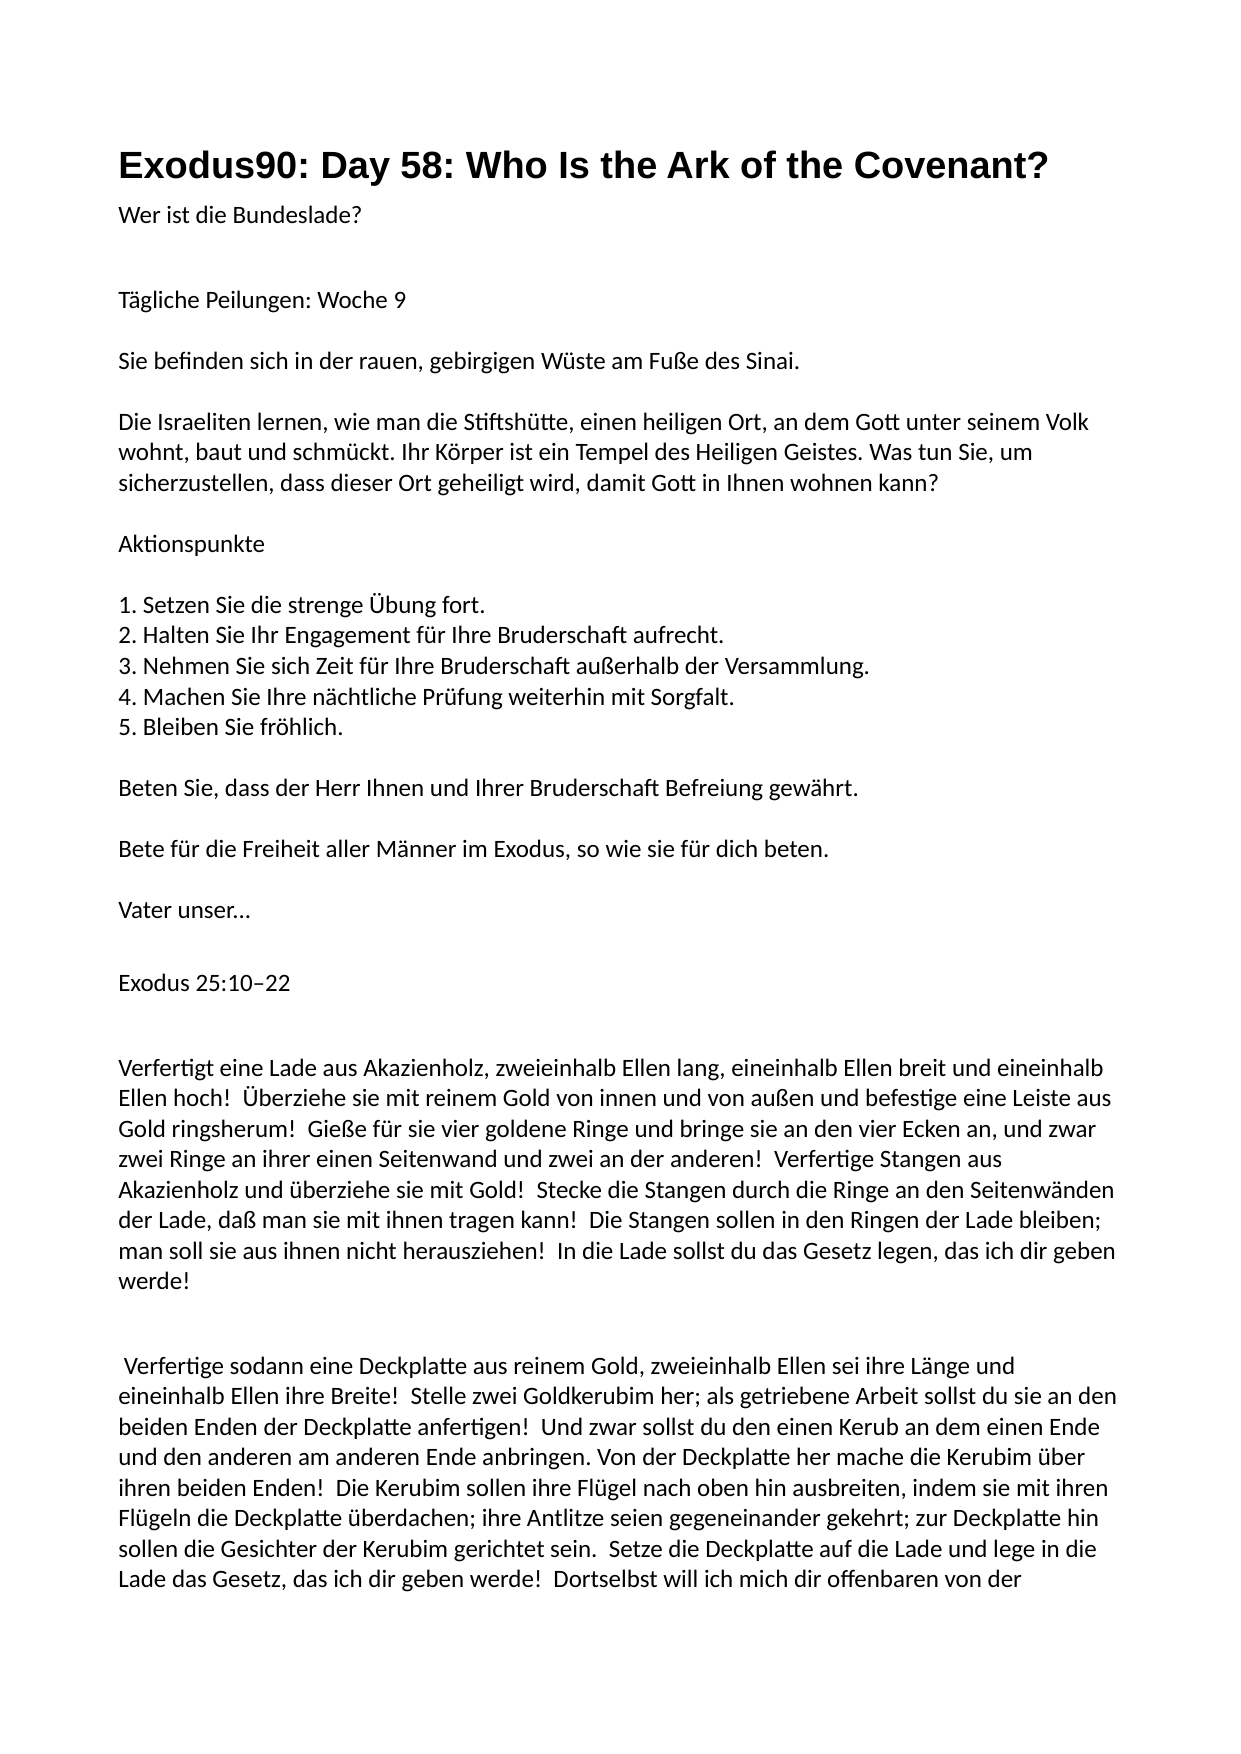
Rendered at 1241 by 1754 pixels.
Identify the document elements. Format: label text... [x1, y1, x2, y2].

text Tägliche Peilungen: Woche 9 Sie befinden sich in der rauen, gebirgigen Wüste am Fuße des Sinai. Die Israeliten lernen, wie man die Stiftshütte, einen heiligen Ort, an dem Gott unter seinem Volk wohnt, baut und schmückt. Ihr Körper ist ein Tempel des Heiligen Geistes. Was tun Sie, um sicherzustellen, dass dieser Ort geheiligt wird, damit Gott in Ihnen wohnen kann? Aktionspunkte 1. Setzen Sie die strenge Übung fort. 2. Halten Sie Ihr Engagement für Ihre Bruderschaft aufrecht. 3. Nehmen Sie sich Zeit für Ihre Bruderschaft außerhalb der Versammlung. 4. Machen Sie Ihre nächtliche Prüfung weiterhin mit Sorgfalt. 5. Bleiben Sie fröhlich. Beten Sie, dass der Herr Ihnen und Ihrer Bruderschaft Befreiung gewährt. Bete für die Freiheit aller Männer im Exodus, so wie sie für dich beten. Vater unser... [118, 284, 1122, 955]
text Verfertigt eine Lade aus Akazienholz, zweieinhalb Ellen lang, eineinhalb Ellen breit und eineinhalb Ellen hoch! Überziehe sie mit reinem Gold von innen und von außen und befestige eine Leiste aus Gold ringsherum! Gieße für sie vier goldene Ringe und bringe sie an den vier Ecken an, und zwar zwei Ringe an ihrer einen Seitenwand und zwei an der anderen! Verfertige Stangen aus Akazienholz und überziehe sie mit Gold! Stecke die Stangen durch die Ringe an den Seitenwänden der Lade, daß man sie mit ihnen tragen kann! Die Stangen sollen in den Ringen der Lade bleiben; man soll sie aus ihnen nicht herausziehen! In die Lade sollst du das Gesetz legen, das ich dir geben werde! [118, 1052, 1122, 1296]
subtitle Exodus90: Day 58: Who Is the Ark of the Covenant? [118, 143, 1122, 187]
text Verfertige sodann eine Deckplatte aus reinem Gold, zweieinhalb Ellen sei ihre Länge und eineinhalb Ellen ihre Breite! Stelle zwei Goldkerubim her; als getriebene Arbeit sollst du sie an den beiden Enden der Deckplatte anfertigen! Und zwar sollst du den einen Kerub an dem einen Ende und den anderen am anderen Ende anbringen. Von der Deckplatte her mache die Kerubim über ihren beiden Enden! Die Kerubim sollen ihre Flügel nach oben hin ausbreiten, indem sie mit ihren Flügeln die Deckplatte überdachen; ihre Antlitze seien gegeneinander gekehrt; zur Deckplatte hin sollen die Gesichter der Kerubim gerichtet sein. Setze die Deckplatte auf die Lade und lege in die Lade das Gesetz, das ich dir geben werde! Dortselbst will ich mich dir offenbaren von der [118, 1350, 1122, 1594]
text Exodus 25:10–22 [118, 967, 1122, 998]
text Wer ist die Bundeslade? [118, 199, 1122, 230]
